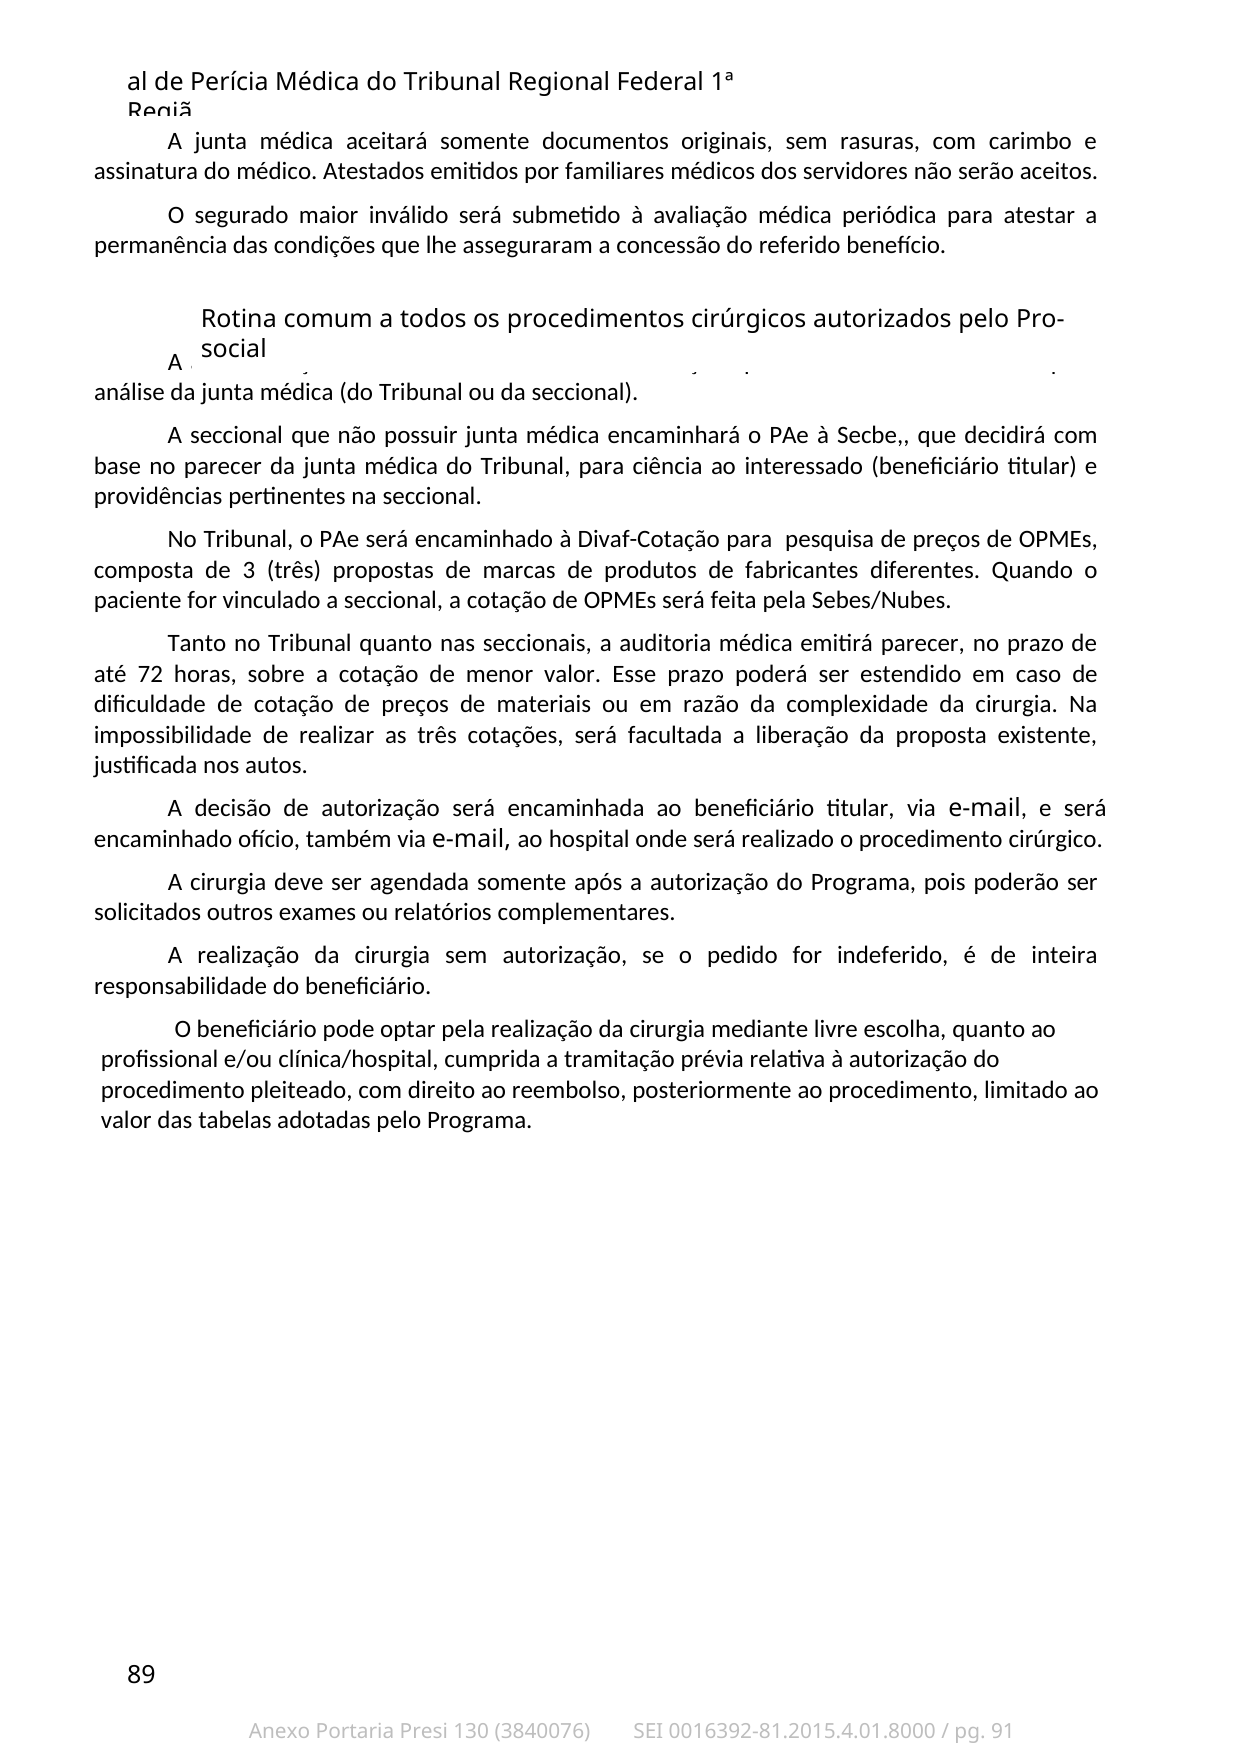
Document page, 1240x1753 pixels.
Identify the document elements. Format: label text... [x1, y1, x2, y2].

text A administração autuará o PAe com a documentação apresentada e o encaminhará para [168, 346, 1231, 376]
text permanência das condições que lhe asseguraram a concessão do referido benefício. [94, 229, 1231, 260]
text impossibilidade de realizar as três cotações, será facultada a liberação da proposta existente, [93, 719, 1231, 749]
text SEI 0016392-81.2015.4.01.8000 / pg. 91 [633, 1720, 1048, 1743]
text Anexo Portaria Presi 130 (3840076) [248, 1720, 613, 1743]
text Tanto no Tribunal quanto nas seccionais, a auditoria médica emitirá parecer, no prazo de [167, 627, 1231, 658]
text A realização da cirurgia sem autorização, se o pedido for indeferido, é de inteira [168, 939, 1231, 970]
text base no parecer da junta médica do Tribunal, para ciência ao interessado (beneficiário titular) e [93, 450, 1231, 480]
text procedimento pleiteado, com direito ao reembolso, posteriormente ao procedimento, limitado ao [101, 1074, 1231, 1104]
text A junta médica aceitará somente documentos originais, sem rasuras, com carimbo e [167, 125, 1231, 155]
text até 72 horas, sobre a cotação de menor valor. Esse prazo poderá ser estendido em caso de [93, 658, 1231, 688]
text valor das tabelas adotadas pelo Programa. [101, 1104, 1231, 1135]
text al de Perícia Médica do Tribunal Regional Federal 1ª Regiã [127, 66, 799, 116]
text solicitados outros exames ou relatórios complementares. [94, 896, 1231, 927]
text paciente for vinculado a seccional, a cotação de OPMEs será feita pela Sebes/Nubes. [93, 584, 1231, 615]
text O beneficiário pode optar pela realização da cirurgia mediante livre escolha, quanto ao [174, 1013, 1231, 1043]
text O segurado maior inválido será submetido à avaliação médica periódica para atestar a [168, 199, 1231, 229]
text dificuldade de cotação de preços de materiais ou em razão da complexidade da cirurgia. Na [93, 688, 1231, 719]
text A seccional que não possuir junta médica encaminhará o PAe à Secbe,, que decidirá com [167, 419, 1231, 450]
text No Tribunal, o PAe será encaminhado à Divaf-Cotação para pesquisa de preços de OPMEs, [167, 523, 1231, 554]
text análise da junta médica (do Tribunal ou da seccional). [94, 376, 1231, 407]
text providências pertinentes na seccional. [93, 480, 1231, 511]
text A decisão de autorização será encaminhada ao beneficiário titular, via e-mail, e será [167, 792, 1231, 823]
text A cirurgia deve ser agendada somente após a autorização do Programa, pois poderão ser [168, 866, 1231, 896]
text profissional e/ou clínica/hospital, cumprida a tramitação prévia relativa à autorização do [101, 1043, 1231, 1074]
text composta de 3 (três) propostas de marcas de produtos de fabricantes diferentes. Quando o [93, 554, 1231, 584]
text 89 [127, 1659, 174, 1689]
text responsabilidade do beneficiário. [94, 970, 1231, 1000]
text justificada nos autos. [93, 749, 1231, 780]
text Rotina comum a todos os procedimentos cirúrgicos autorizados pelo Pro-social [201, 303, 1123, 364]
text assinatura do médico. Atestados emitidos por familiares médicos dos servidores não serão aceitos. [93, 155, 1231, 186]
picture [88, 26, 852, 91]
text encaminhado ofício, também via e-mail, ao hospital onde será realizado o procedimento cirúrgico. [94, 823, 1231, 853]
